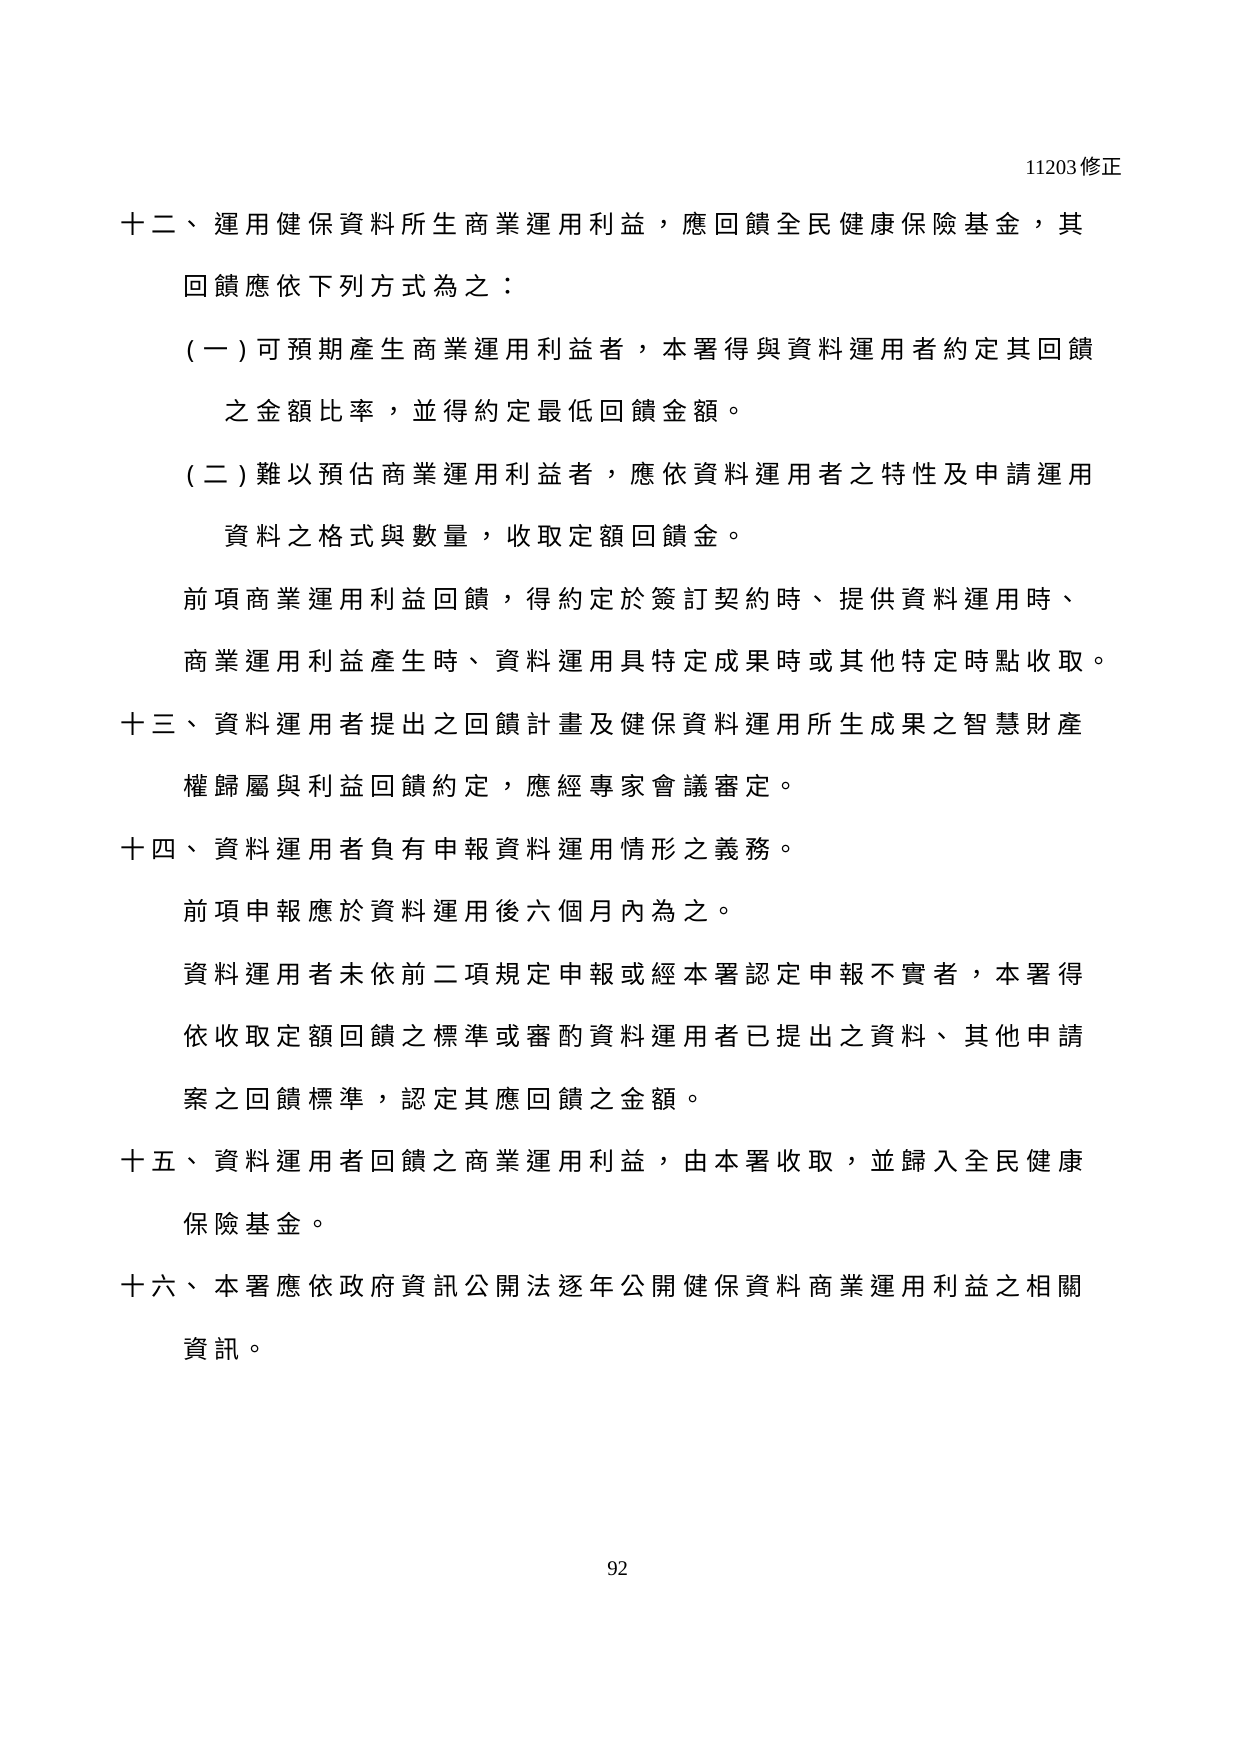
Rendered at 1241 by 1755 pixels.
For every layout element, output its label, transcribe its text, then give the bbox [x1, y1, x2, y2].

text (二)難以預估商業運用利益者，應依資料運用者之特性及申請運用資料之格式與數量，收取定額回饋金。 [170, 431, 1103, 556]
text 十三、資料運用者提出之回饋計畫及健保資料運用所生成果之智慧財產權歸屬與利益回饋約定，應經專家會議審定。 [103, 681, 1103, 806]
text 十四、資料運用者負有申報資料運用情形之義務。 [103, 806, 1103, 868]
text 前項申報應於資料運用後六個月內為之。 [178, 868, 1103, 931]
text 資料運用者未依前二項規定申報或經本署認定申報不實者，本署得依收取定額回饋之標準或審酌資料運用者已提出之資料、其他申請案之回饋標準，認定其應回饋之金額。 [178, 931, 1103, 1118]
text (一)可預期產生商業運用利益者，本署得與資料運用者約定其回饋之金額比率，並得約定最低回饋金額。 [170, 306, 1103, 431]
text 十五、資料運用者回饋之商業運用利益，由本署收取，並歸入全民健康保險基金。 [103, 1118, 1103, 1243]
text 十六、本署應依政府資訊公開法逐年公開健保資料商業運用利益之相關資訊。 [103, 1243, 1103, 1368]
text 十二、運用健保資料所生商業運用利益，應回饋全民健康保險基金，其回饋應依下列方式為之： [103, 181, 1103, 306]
text 前項商業運用利益回饋，得約定於簽訂契約時、提供資料運用時、商業運用利益產生時、資料運用具特定成果時或其他特定時點收取。 [176, 556, 1103, 681]
